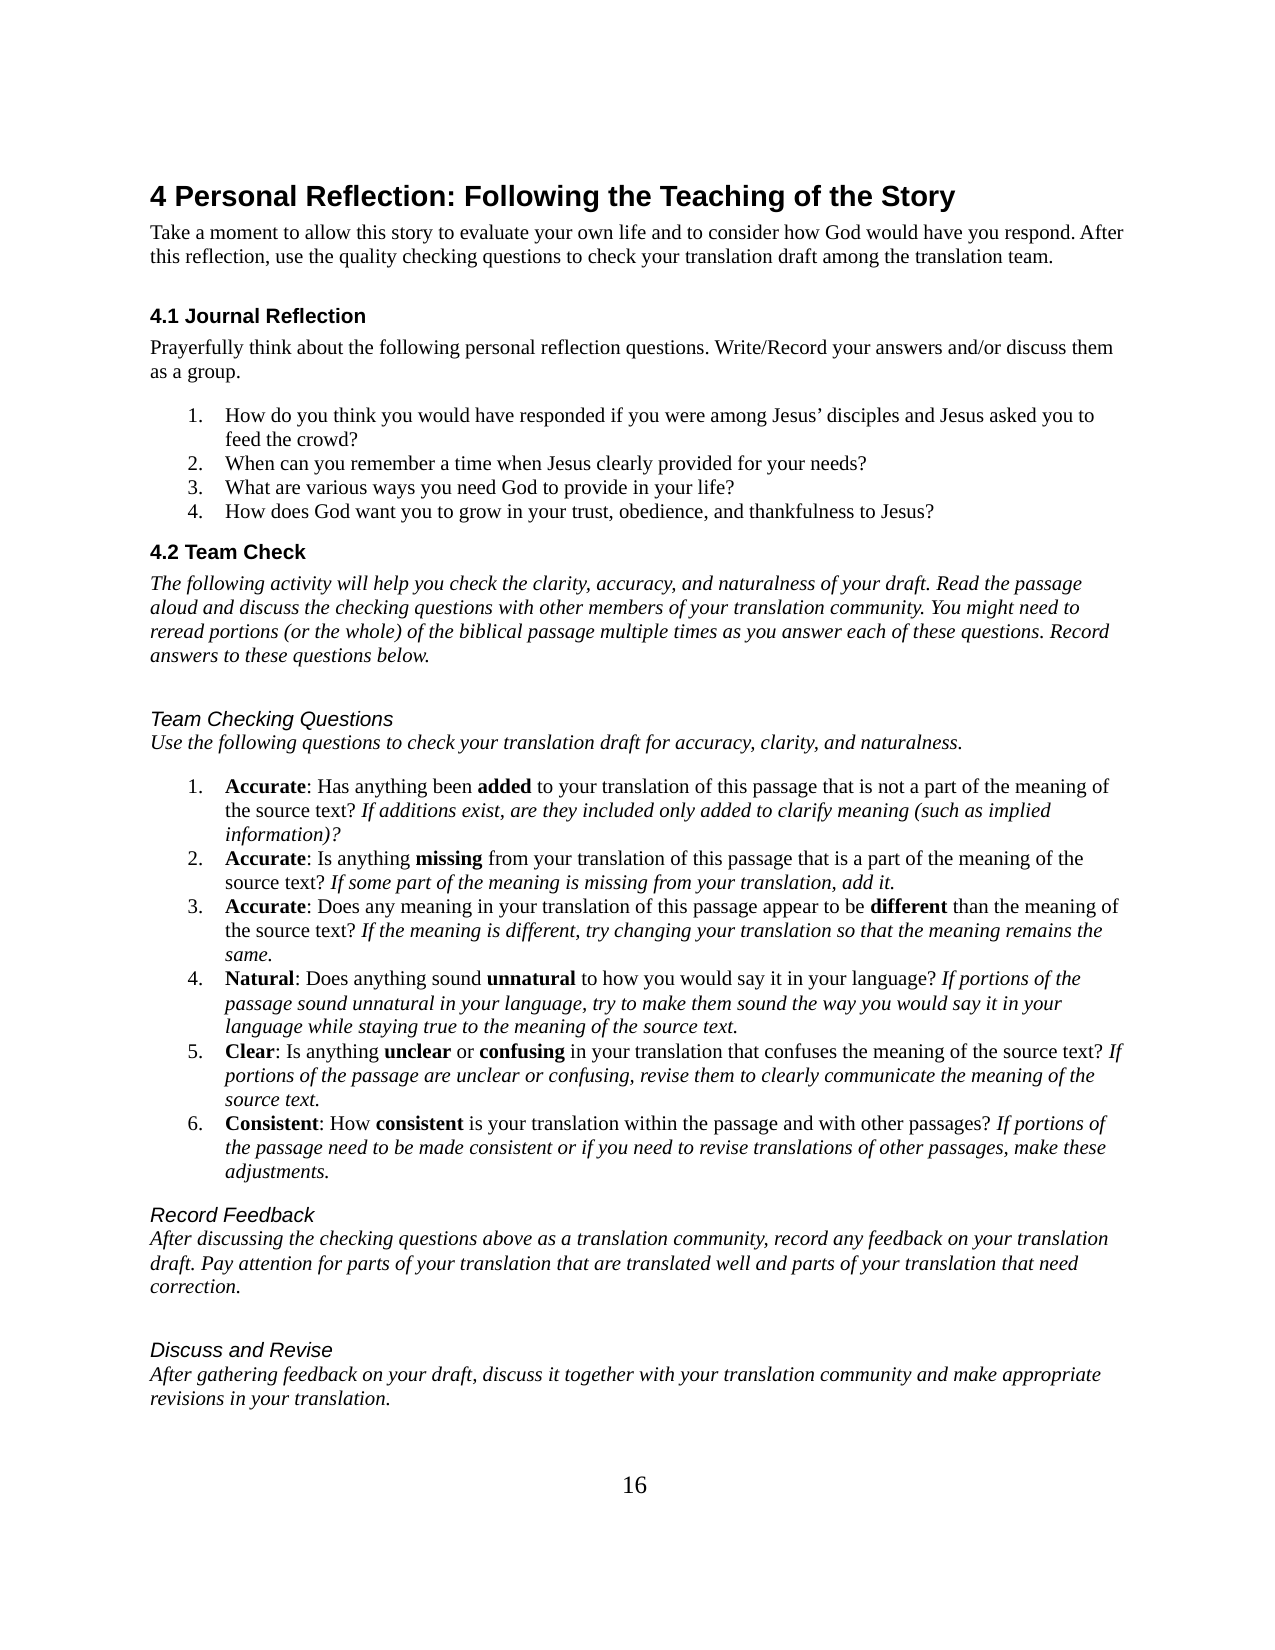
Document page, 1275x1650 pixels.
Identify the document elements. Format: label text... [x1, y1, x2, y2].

list Clear: Is anything unclear or confusing in your translation that confuses the meaning of the source text? If portions of the passage are unclear or confusing, revise them to clearly communicate the meaning of the source text. [187, 1038, 1125, 1111]
list Consistent: How consistent is your translation within the passage and with other passages? If portions of the passage need to be made consistent or if you need to revise translations of other passages, make these adjustments. [187, 1111, 1125, 1183]
list How does God want you to grow in your trust, obedience, and thankfulness to Jesus? [187, 499, 1125, 523]
text Prayerfully think about the following personal reflection questions. Write/Record your answers and/or discuss them as a group. [150, 335, 1125, 383]
subtitle Record Feedback [150, 1202, 1125, 1226]
text After discussing the checking questions above as a translation community, record any feedback on your translation draft. Pay attention for parts of your translation that are translated well and parts of your translation that need correction. [150, 1226, 1125, 1298]
text Use the following questions to check your translation draft for accuracy, clarity, and naturalness. [150, 730, 1125, 754]
list Accurate: Is anything missing from your translation of this passage that is a part of the meaning of the source text? If some part of the meaning is missing from your translation, add it. [187, 846, 1125, 894]
subtitle 4.2 Team Check [150, 540, 1125, 564]
text Take a moment to allow this story to evaluate your own life and to consider how God would have you respond. After this reflection, use the quality checking questions to check your translation draft among the translation team. [150, 220, 1125, 268]
list When can you remember a time when Jesus clearly provided for your needs? [187, 451, 1125, 475]
list Accurate: Has anything been added to your translation of this passage that is not a part of the meaning of the source text? If additions exist, are they included only added to clarify meaning (such as implied information)? [187, 774, 1125, 846]
text The following activity will help you check the clarity, accuracy, and naturalness of your draft. Read the passage aloud and discuss the checking questions with other members of your translation community. You might need to reread portions (or the whole) of the biblical passage multiple times as you answer each of these questions. Record answers to these questions below. [150, 571, 1125, 667]
list What are various ways you need God to provide in your life? [187, 475, 1125, 499]
list Accurate: Does any meaning in your translation of this passage appear to be different than the meaning of the source text? If the meaning is different, try changing your translation so that the meaning remains the same. [187, 894, 1125, 966]
subtitle 4.1 Journal Reflection [150, 304, 1125, 328]
subtitle 4 Personal Reflection: Following the Teaching of the Story [150, 179, 1125, 212]
list How do you think you would have responded if you were among Jesus’ disciples and Jesus asked you to feed the crowd? [187, 403, 1125, 451]
subtitle Team Checking Questions [150, 706, 1125, 730]
list Natural: Does anything sound unnatural to how you would say it in your language? If portions of the passage sound unnatural in your language, try to make them sound the way you would say it in your language while staying true to the meaning of the source text. [187, 966, 1125, 1038]
subtitle Discuss and Revise [150, 1337, 1125, 1361]
text After gathering feedback on your draft, discuss it together with your translation community and make appropriate revisions in your translation. [150, 1361, 1125, 1409]
